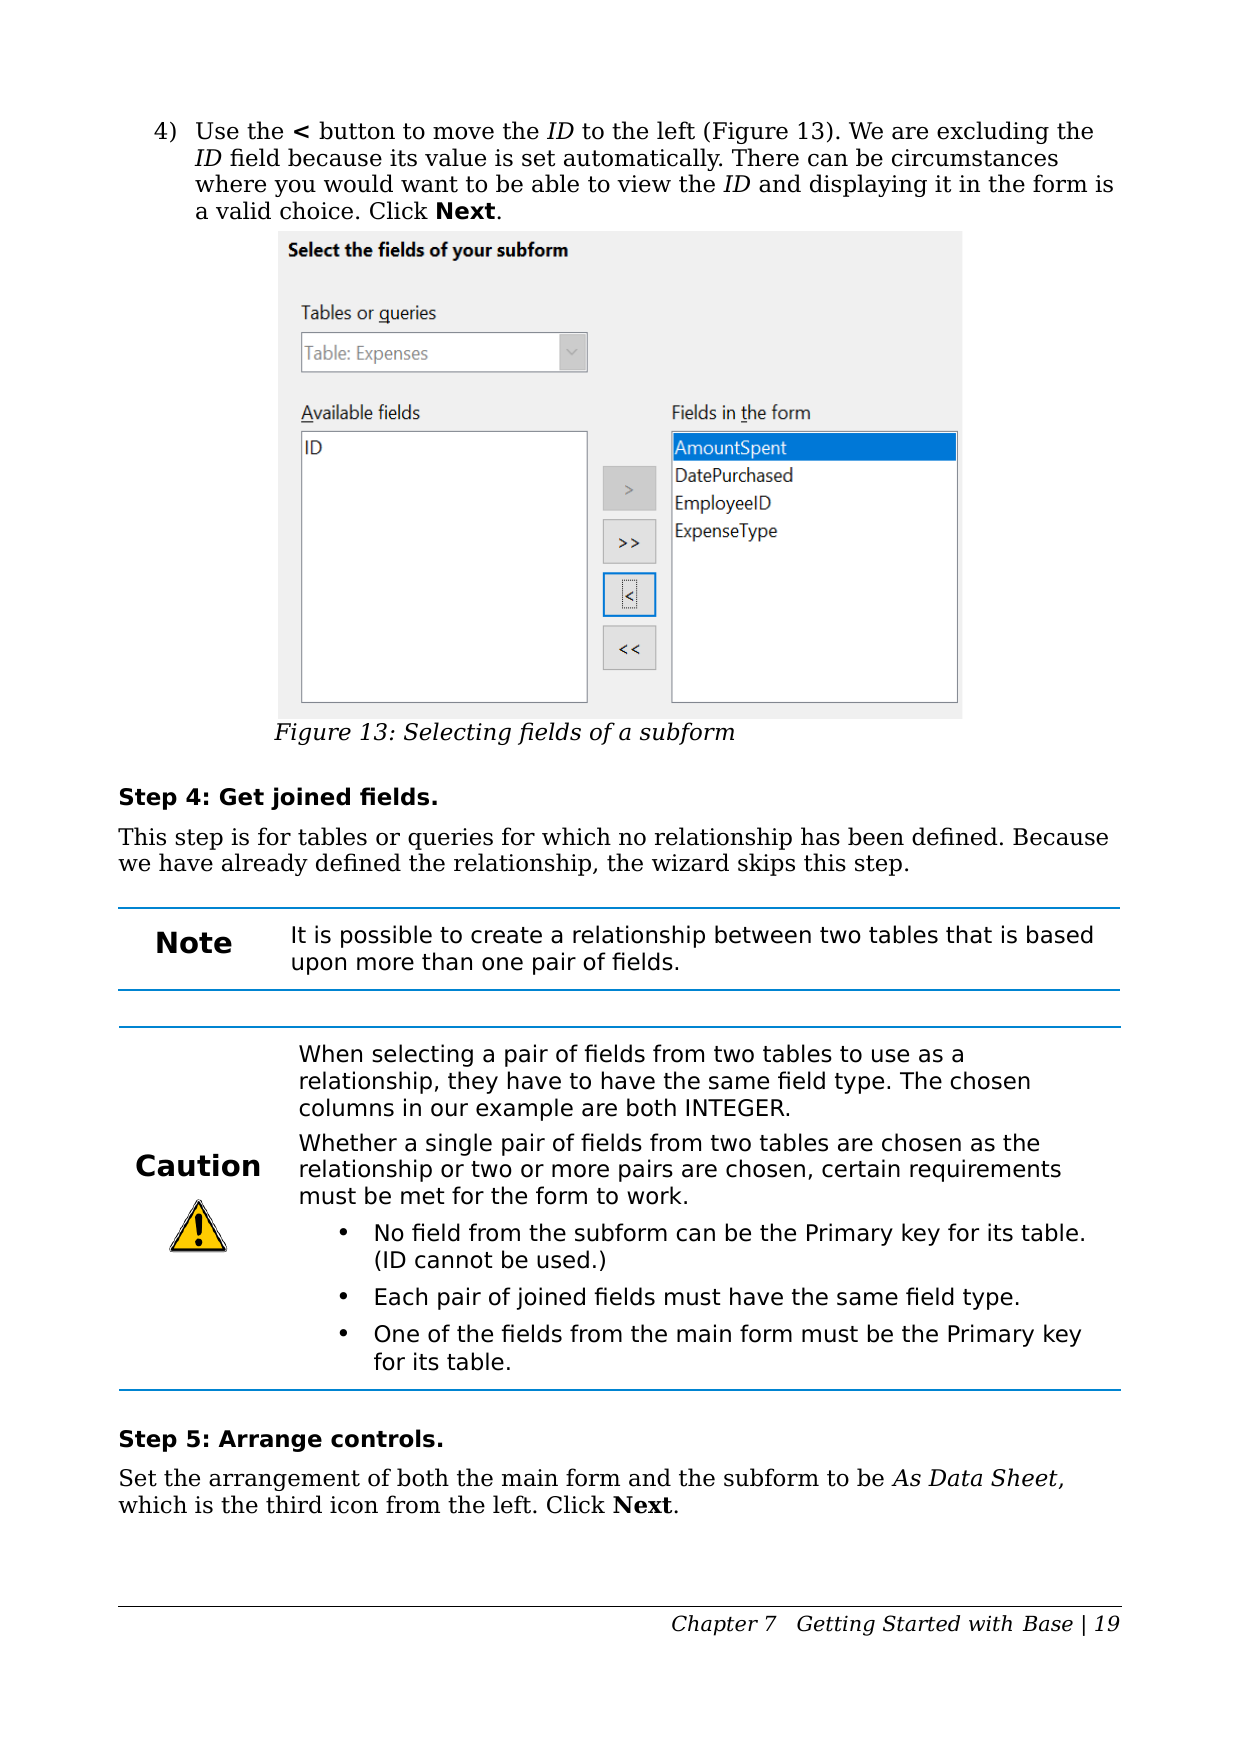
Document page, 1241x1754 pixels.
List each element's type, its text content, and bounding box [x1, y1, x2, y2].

text Step 5: Arrange controls. [118, 1426, 1122, 1453]
text Step 4: Get joined fields. [118, 784, 1122, 811]
table_header Caution [119, 1028, 277, 1388]
table_header When selecting a pair of fields from two tables to use as a relationship, they have to have the same field type. The chosen columns in our example are both INTEGER. Whether a single pair of fields from two tables are chosen as the relationship or two or more pairs are chosen, certain requirements must be met for the form to work. No field from the subform can be the Primary key for its table. (ID cannot be used.) Each pair of joined fields must have the same field type. One of the fields from the main form must be the Primary key for its table. [277, 1028, 1121, 1388]
picture [278, 231, 963, 719]
table_header Note [118, 909, 269, 989]
text Figure 13: Selecting fields of a subform [274, 719, 966, 745]
list Use the < button to move the ID to the left (Figure 13). We are excluding the ID field because its value is set automatically. There can be circumstances where you would want to be able to view the ID and displaying it in the form is a valid choice. Click Next. [177, 118, 1122, 225]
picture [165, 1195, 231, 1256]
text This step is for tables or queries for which no relationship has been defined. Because we have already defined the relationship, the wizard skips this step. [118, 824, 1122, 877]
text Set the arrangement of both the main form and the subform to be As Data Sheet, which is the third icon from the left. Click Next. [118, 1465, 1122, 1519]
table_header It is possible to create a relationship between two tables that is based upon more than one pair of fields. [269, 909, 1119, 989]
